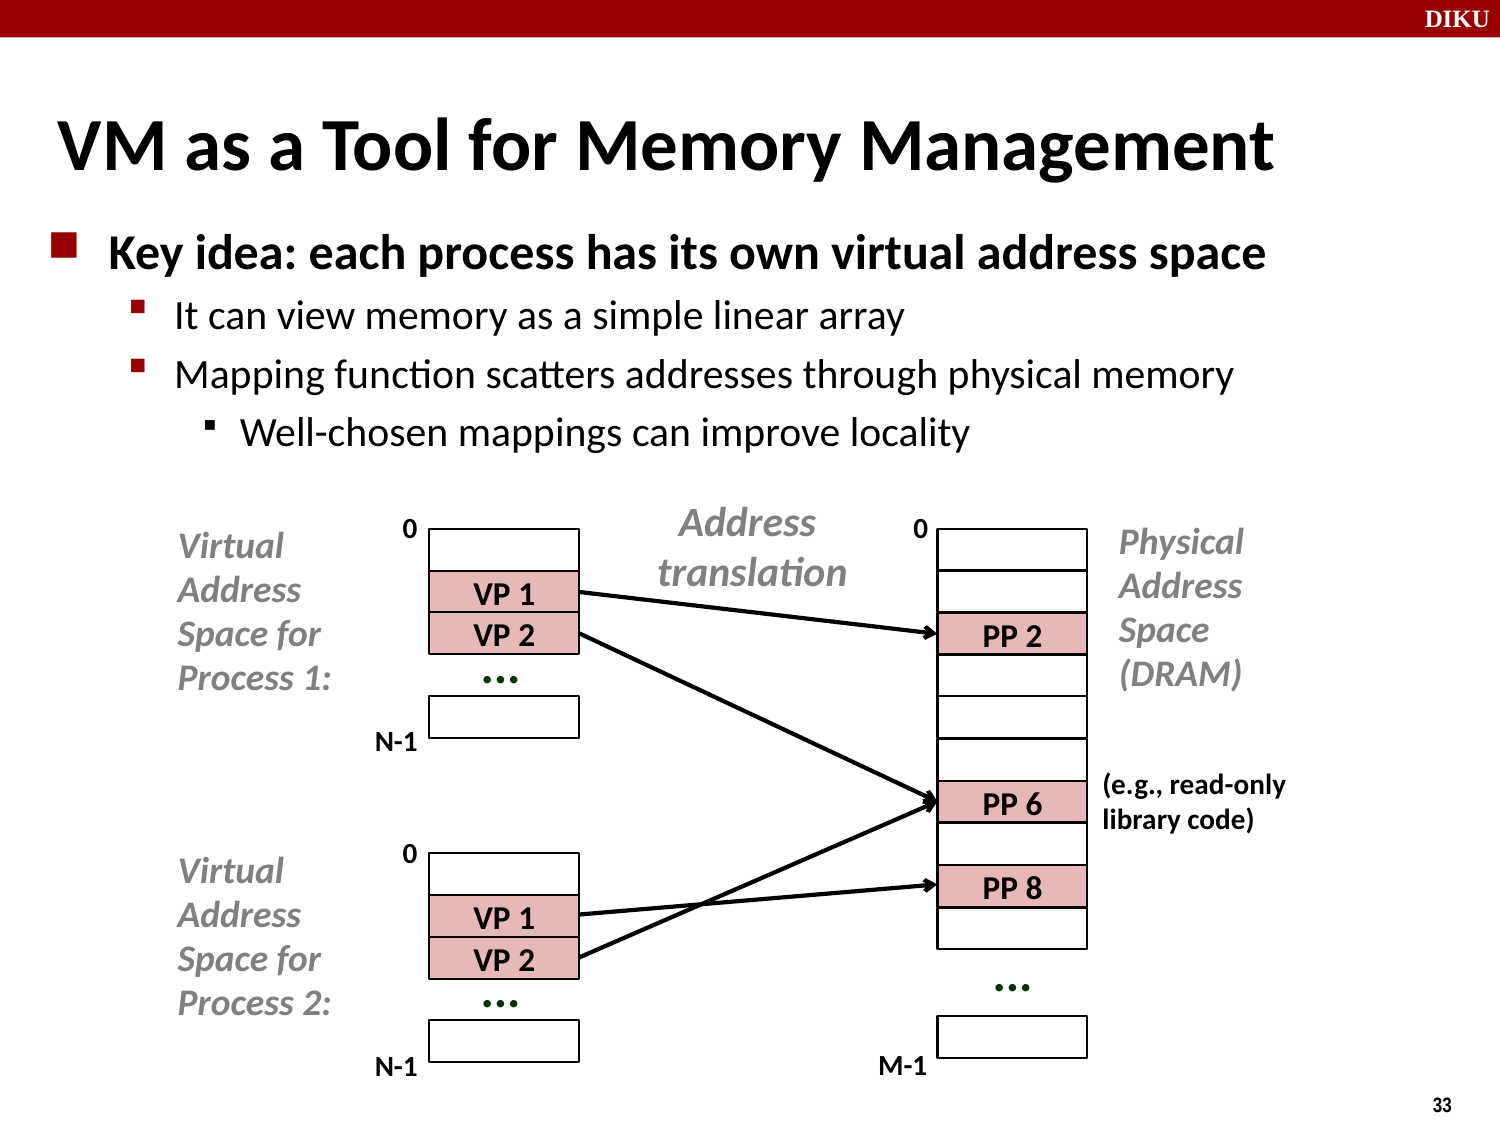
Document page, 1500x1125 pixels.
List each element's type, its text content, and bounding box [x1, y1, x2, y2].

text_box (e.g., read-only library code) [1088, 760, 1326, 844]
text_box PP 2 [937, 612, 1088, 653]
text_box VP 2 [429, 612, 580, 655]
text_box Address translation [642, 487, 863, 603]
text_box Key idea: each process has its own virtual address space It can view memory as a simple linear array Mapping function scatters addresses through physical memory Well-chosen mappings can improve locality [37, 212, 1326, 419]
text_box 0 [387, 828, 433, 878]
text_box PP 6 [937, 780, 1088, 822]
text_box Virtual Address Space for Process 1: [162, 516, 388, 708]
text_box ... [465, 957, 536, 1033]
text_box M-1 [863, 1040, 943, 1091]
text_box N-1 [359, 1041, 433, 1092]
text_box ... [977, 941, 1048, 1017]
text_box ... [465, 633, 536, 708]
text_box VM as a Tool for Memory Management [43, 93, 1456, 188]
text_box N-1 [359, 716, 433, 767]
text_box Physical Address Space (DRAM) [1104, 511, 1280, 704]
text_box VP 1 [429, 895, 580, 936]
text_box 0 [387, 503, 433, 553]
text_box VP 2 [429, 936, 580, 979]
text_box PP 8 [937, 865, 1088, 907]
text_box 0 [898, 503, 944, 553]
text_box Virtual Address Space for Process 2: [162, 841, 388, 1033]
text_box VP 1 [429, 571, 580, 612]
